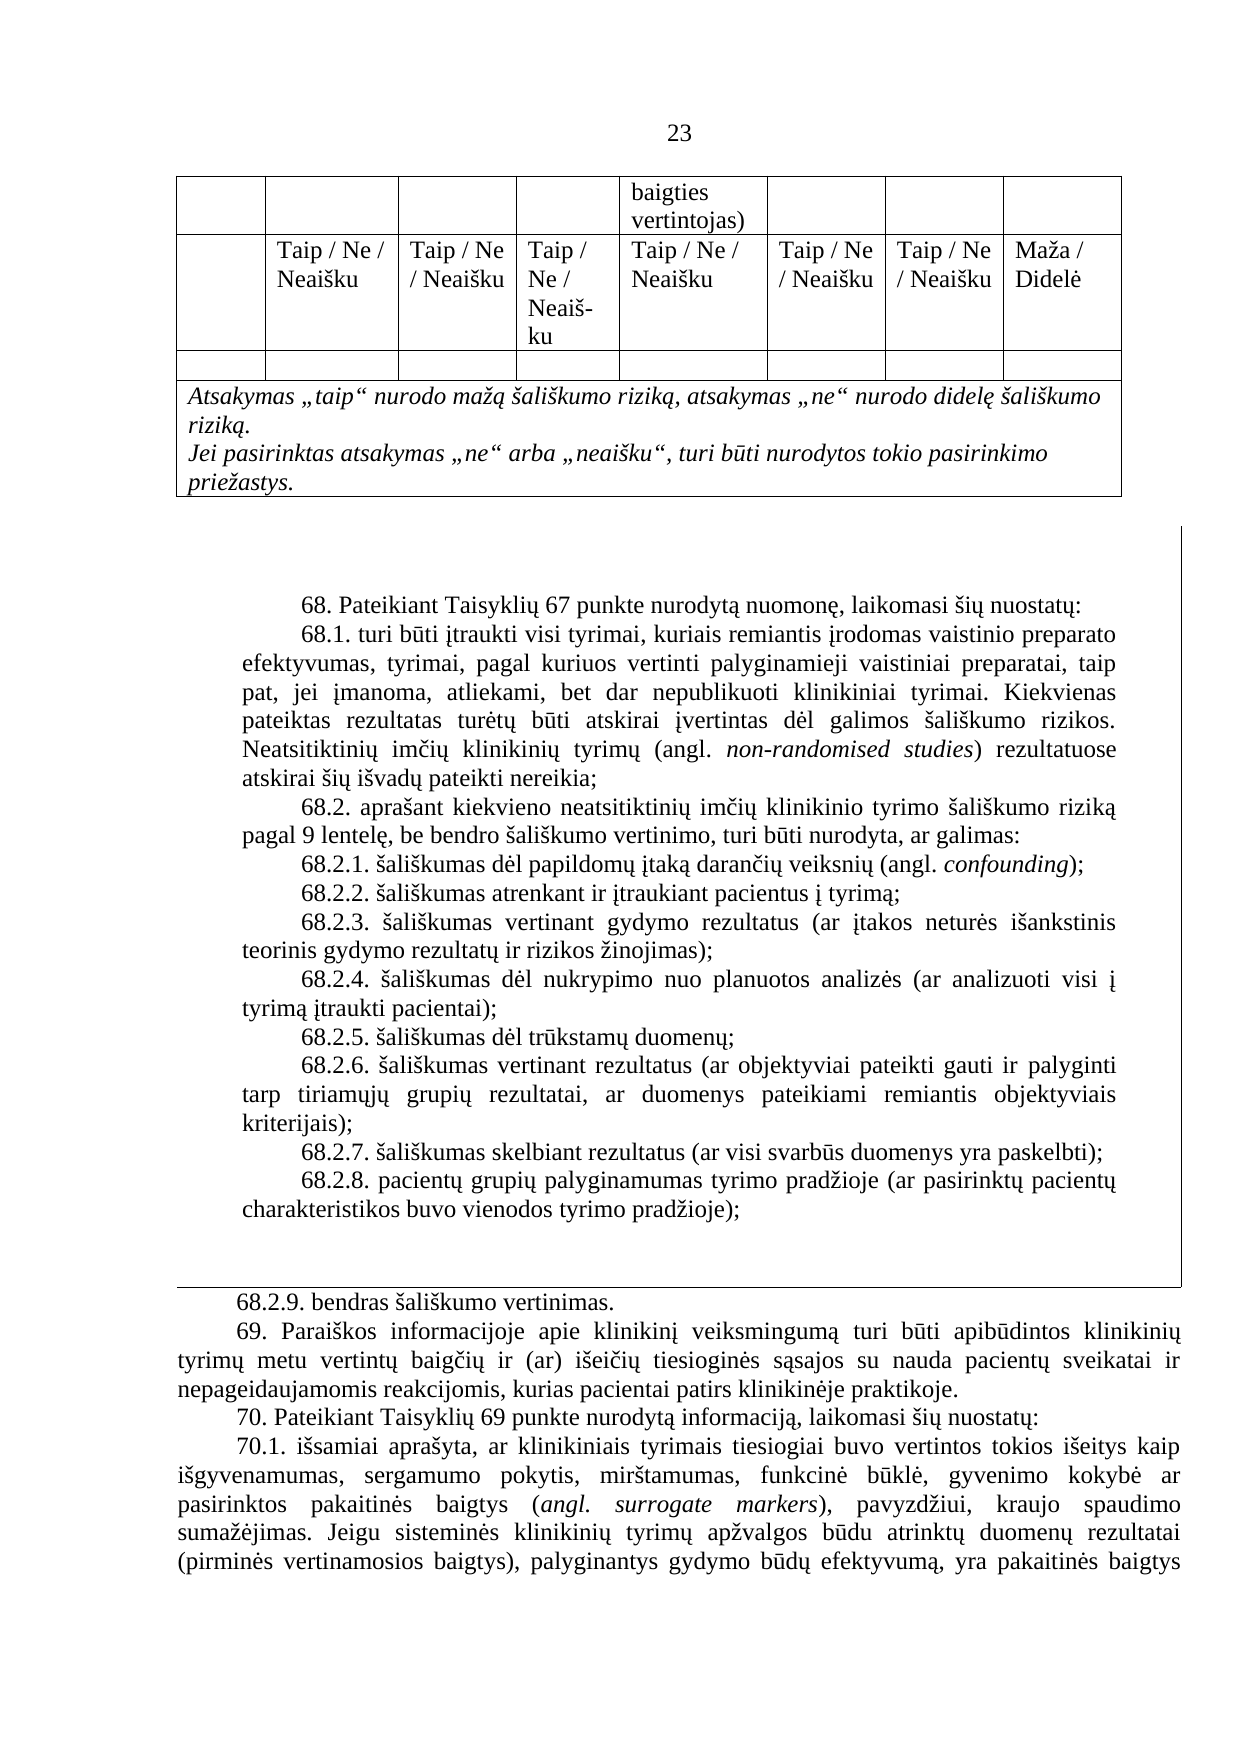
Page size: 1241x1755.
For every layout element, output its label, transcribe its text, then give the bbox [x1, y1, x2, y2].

table_cell Taip / Ne / Neaišku [886, 235, 1003, 350]
table_header [1004, 177, 1121, 234]
text 68.2.6. šališkumas vertinant rezultatus (ar objektyviai pateikti gauti ir palyginti tarp tiriamųjų grupių rezultatai, ar duomenys pateikiami remiantis objektyviais kriterijais); [177, 1050, 1181, 1137]
text 68.2.4. šališkumas dėl nukrypimo nuo planuotos analizės (ar analizuoti visi į tyrimą įtraukti pacientai); [177, 964, 1181, 1022]
text 68.2.1. šališkumas dėl papildomų įtaką darančių veiksnių (angl. confounding); [177, 849, 1181, 878]
table_cell Atsakymas „taip“ nurodo mažą šališkumo riziką, atsakymas „ne“ nurodo didelę šališkumo riziką. Jei pasirinktas atsakymas „ne“ arba „neaišku“, turi būti nurodytos tokio pasirinkimo priežastys. [177, 381, 1121, 496]
text 70. Pateikiant Taisyklių 69 punkte nurodytą informaciją, laikomasi šių nuostatų: [177, 1402, 1181, 1431]
text 69. Paraiškos informacijoje apie klinikinį veiksmingumą turi būti apibūdintos klinikinių tyrimų metu vertintų baigčių ir (ar) išeičių tiesioginės sąsajos su nauda pacientų sveikatai ir nepageidaujamomis reakcijomis, kurias pacientai patirs klinikinėje praktikoje. [177, 1316, 1181, 1402]
table_cell Taip / Ne / Neaišku [768, 235, 885, 350]
table_cell Taip / Ne / Neaišku [266, 235, 398, 350]
table_cell [177, 351, 265, 380]
table_header [768, 177, 885, 234]
table_cell [620, 351, 767, 380]
text 68.2.5. šališkumas dėl trūkstamų duomenų; [177, 1022, 1181, 1050]
text 68.2. aprašant kiekvieno neatsitiktinių imčių klinikinio tyrimo šališkumo riziką pagal 9 lentelę, be bendro šališkumo vertinimo, turi būti nurodyta, ar galimas: [177, 792, 1181, 849]
text 68.2.2. šališkumas atrenkant ir įtraukiant pacientus į tyrimą; [177, 878, 1181, 907]
table_cell [517, 351, 619, 380]
table_cell Maža / Didelė [1004, 235, 1121, 350]
table_header [266, 177, 398, 234]
text 68.2.9. bendras šališkumo vertinimas. [177, 1287, 1181, 1316]
text 68.2.3. šališkumas vertinant gydymo rezultatus (ar įtakos neturės išankstinis teorinis gydymo rezultatų ir rizikos žinojimas); [177, 907, 1181, 964]
text 68.2.8. pacientų grupių palyginamumas tyrimo pradžioje (ar pasirinktų pacientų charakteristikos buvo vienodos tyrimo pradžioje); [177, 1165, 1181, 1287]
text 68.2.7. šališkumas skelbiant rezultatus (ar visi svarbūs duomenys yra paskelbti); [177, 1137, 1181, 1165]
text 68.1. turi būti įtraukti visi tyrimai, kuriais remiantis įrodomas vaistinio preparato efektyvumas, tyrimai, pagal kuriuos vertinti palyginamieji vaistiniai preparatai, taip pat, jei įmanoma, atliekami, bet dar nepublikuoti klinikiniai tyrimai. Kiekvienas pateiktas rezultatas turėtų būti atskirai įvertintas dėl galimos šališkumo rizikos. Neatsitiktinių imčių klinikinių tyrimų (angl. non-randomised studies) rezultatuose atskirai šių išvadų pateikti nereikia; [177, 619, 1181, 792]
table_cell Taip / Ne / Neaišku [620, 235, 767, 350]
table_cell [266, 351, 398, 380]
table_cell [517, 177, 619, 234]
table_cell [886, 351, 1003, 380]
text 68. Pateikiant Taisyklių 67 punkte nurodytą nuomonę, laikomasi šių nuostatų: [177, 526, 1181, 619]
table_header [886, 177, 1003, 234]
text 70.1. išsamiai aprašyta, ar klinikiniais tyrimais tiesiogiai buvo vertintos tokios išeitys kaip išgyvenamumas, sergamumo pokytis, mirštamumas, funkcinė būklė, gyvenimo kokybė ar pasirinktos pakaitinės baigtys (angl. surrogate markers), pavyzdžiui, kraujo spaudimo sumažėjimas. Jeigu sisteminės klinikinių tyrimų apžvalgos būdu atrinktų duomenų rezultatai (pirminės vertinamosios baigtys), palyginantys gydymo būdų efektyvumą, yra pakaitinės baigtys [177, 1431, 1181, 1575]
table_cell Taip / Ne / Neaiš-ku [517, 235, 619, 350]
table_header [399, 177, 516, 234]
table_cell [1004, 351, 1121, 380]
table_cell Taip / Ne / Neaišku [399, 235, 516, 350]
table_cell baigties vertintojas) [620, 177, 767, 234]
table_cell [177, 235, 265, 350]
table_cell [768, 351, 885, 380]
table_header [177, 177, 265, 234]
table_cell [399, 351, 516, 380]
